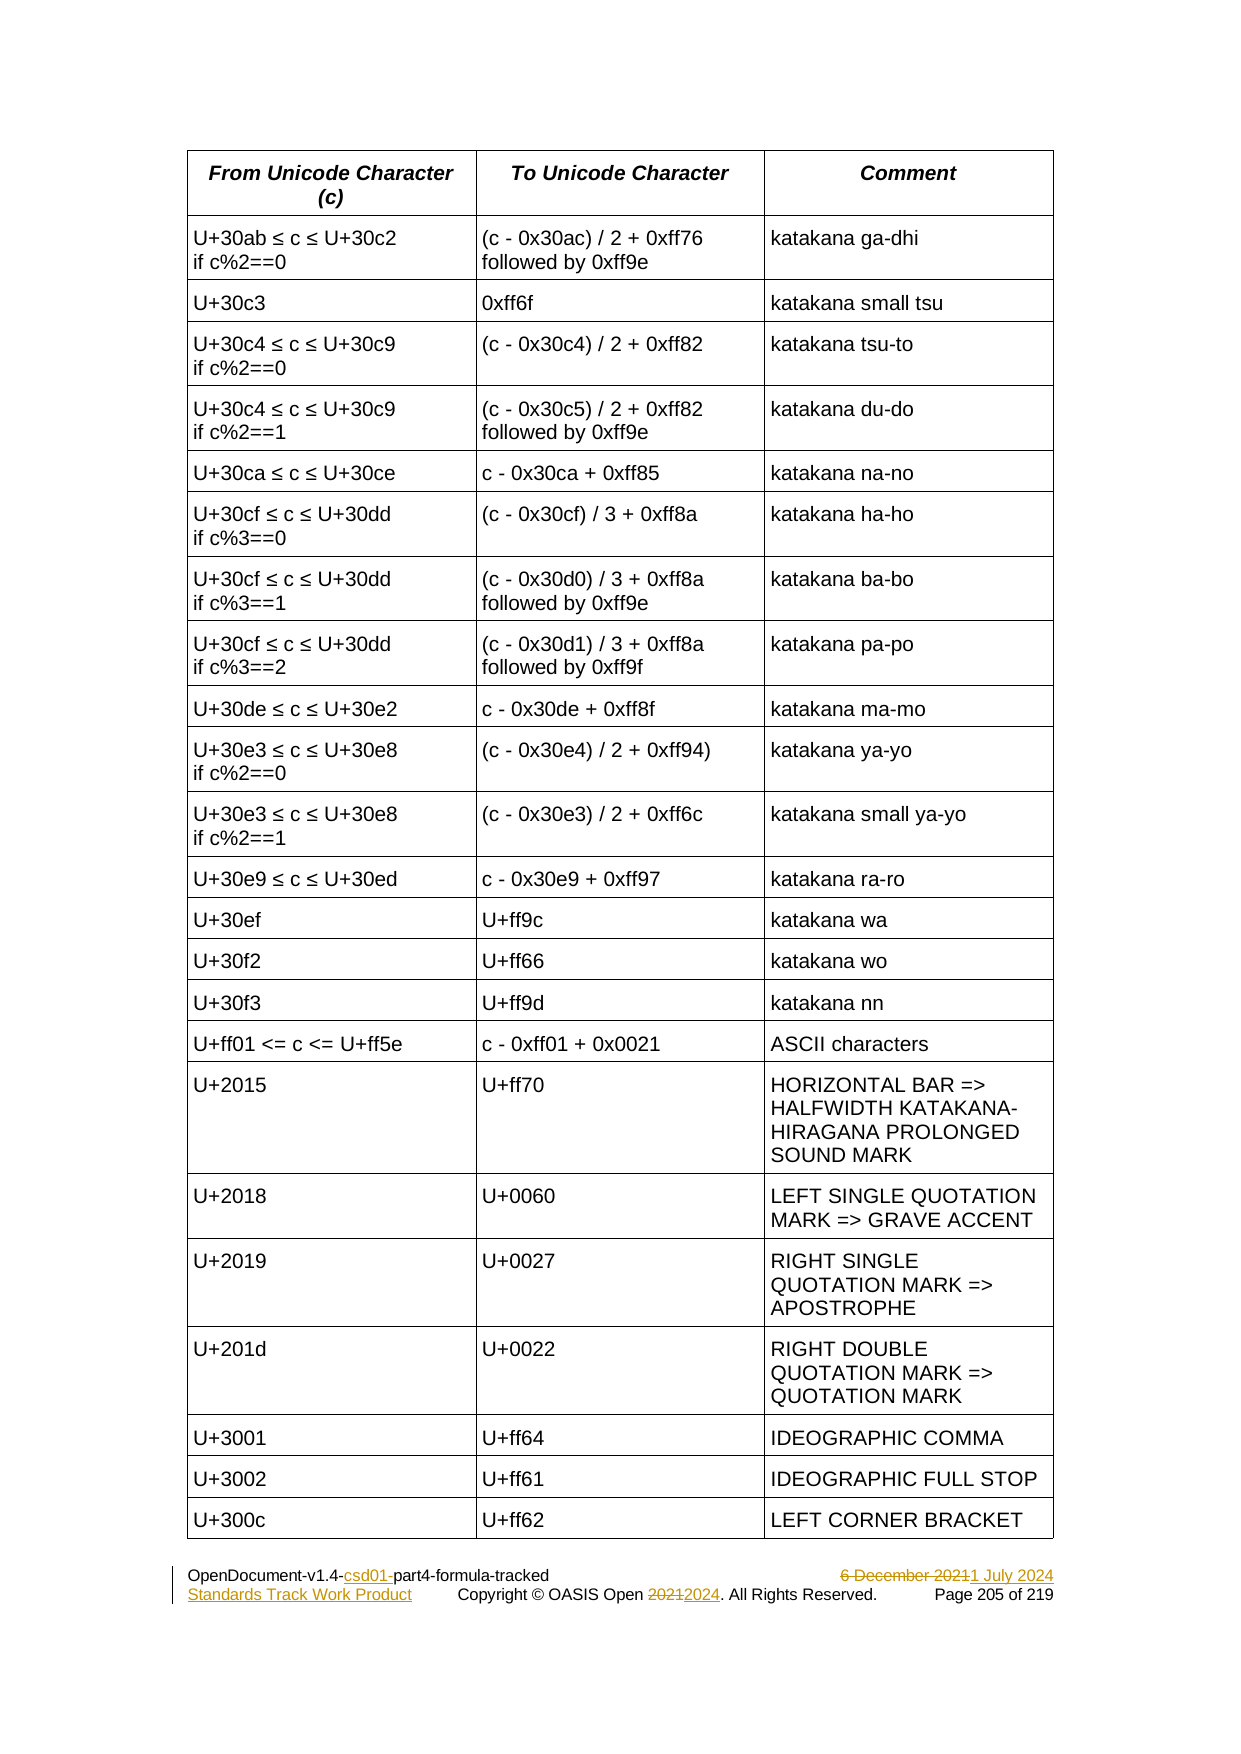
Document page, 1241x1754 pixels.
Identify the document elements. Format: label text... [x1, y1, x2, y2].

table_cell U+3001 [188, 1415, 476, 1455]
table_cell U+30c4 ≤ c ≤ U+30c9 if c%2==1 [188, 386, 476, 450]
table_cell U+2015 [188, 1062, 476, 1173]
table_cell c - 0x30de + 0xff8f [477, 686, 764, 726]
table_cell katakana wo [765, 939, 1053, 979]
table_cell U+30e9 ≤ c ≤ U+30ed [188, 857, 476, 897]
table_cell (c - 0x30d1) / 3 + 0xff8a followed by 0xff9f [477, 621, 764, 685]
table_cell U+30cf ≤ c ≤ U+30dd if c%3==2 [188, 621, 476, 685]
table_cell U+3002 [188, 1456, 476, 1497]
table_cell c - 0x30e9 + 0xff97 [477, 857, 764, 897]
table_cell katakana ha-ho [765, 492, 1053, 556]
table_cell U+ff66 [477, 939, 764, 979]
table_cell U+30ca ≤ c ≤ U+30ce [188, 451, 476, 491]
table_cell U+ff9c [477, 898, 764, 938]
table_cell katakana ga-dhi [765, 216, 1053, 279]
table_cell (c - 0x30c5) / 2 + 0xff82 followed by 0xff9e [477, 386, 764, 450]
table_cell U+ff64 [477, 1415, 764, 1455]
table_cell katakana du-do [765, 386, 1053, 450]
table_cell U+30f2 [188, 939, 476, 979]
table_cell RIGHT SINGLE QUOTATION MARK => APOSTROPHE [765, 1239, 1053, 1326]
table_cell U+300c [188, 1498, 476, 1538]
table_cell (c - 0x30d0) / 3 + 0xff8a followed by 0xff9e [477, 557, 764, 620]
table_cell 0xff6f [477, 280, 764, 321]
table_cell (c - 0x30e4) / 2 + 0xff94) [477, 727, 764, 791]
table_cell U+30de ≤ c ≤ U+30e2 [188, 686, 476, 726]
table_cell HORIZONTAL BAR => HALFWIDTH KATAKANA-HIRAGANA PROLONGED SOUND MARK [765, 1062, 1053, 1173]
table_cell katakana ba-bo [765, 557, 1053, 620]
table_cell IDEOGRAPHIC FULL STOP [765, 1456, 1053, 1497]
table_cell U+2018 [188, 1174, 476, 1238]
table_cell U+ff62 [477, 1498, 764, 1538]
table_cell katakana pa-po [765, 621, 1053, 685]
table_header From Unicode Character (c) [188, 151, 476, 215]
table_cell katakana ra-ro [765, 857, 1053, 897]
table_cell (c - 0x30e3) / 2 + 0xff6c [477, 792, 764, 856]
table_header Comment [765, 151, 1053, 215]
table_cell katakana na-no [765, 451, 1053, 491]
table_cell U+30ab ≤ c ≤ U+30c2 if c%2==0 [188, 216, 476, 279]
table_cell U+ff01 <= c <= U+ff5e [188, 1021, 476, 1061]
table_cell katakana ya-yo [765, 727, 1053, 791]
table_cell katakana nn [765, 980, 1053, 1020]
table_cell RIGHT DOUBLE QUOTATION MARK => QUOTATION MARK [765, 1327, 1053, 1414]
table_cell katakana ma-mo [765, 686, 1053, 726]
table_cell U+2019 [188, 1239, 476, 1326]
table_cell U+201d [188, 1327, 476, 1414]
table_cell c - 0xff01 + 0x0021 [477, 1021, 764, 1061]
table_cell U+ff61 [477, 1456, 764, 1497]
table_cell U+30cf ≤ c ≤ U+30dd if c%3==1 [188, 557, 476, 620]
table_cell (c - 0x30cf) / 3 + 0xff8a [477, 492, 764, 556]
table_cell U+0060 [477, 1174, 764, 1238]
table_cell U+30c4 ≤ c ≤ U+30c9 if c%2==0 [188, 322, 476, 385]
table_cell (c - 0x30c4) / 2 + 0xff82 [477, 322, 764, 385]
table_cell U+30c3 [188, 280, 476, 321]
table_cell U+30e3 ≤ c ≤ U+30e8 if c%2==1 [188, 792, 476, 856]
table_cell LEFT CORNER BRACKET [765, 1498, 1053, 1538]
table_cell LEFT SINGLE QUOTATION MARK => GRAVE ACCENT [765, 1174, 1053, 1238]
table_cell c - 0x30ca + 0xff85 [477, 451, 764, 491]
table_cell katakana small tsu [765, 280, 1053, 321]
table_cell U+30cf ≤ c ≤ U+30dd if c%3==0 [188, 492, 476, 556]
table_header To Unicode Character [477, 151, 764, 215]
table_cell U+ff70 [477, 1062, 764, 1173]
table_cell U+0027 [477, 1239, 764, 1326]
table_cell U+30f3 [188, 980, 476, 1020]
table_cell U+30ef [188, 898, 476, 938]
table_cell ASCII characters [765, 1021, 1053, 1061]
table_cell katakana tsu-to [765, 322, 1053, 385]
table_cell (c - 0x30ac) / 2 + 0xff76 followed by 0xff9e [477, 216, 764, 279]
table_cell IDEOGRAPHIC COMMA [765, 1415, 1053, 1455]
table_cell U+0022 [477, 1327, 764, 1414]
table_cell katakana small ya-yo [765, 792, 1053, 856]
table_cell U+ff9d [477, 980, 764, 1020]
table_cell U+30e3 ≤ c ≤ U+30e8 if c%2==0 [188, 727, 476, 791]
table_cell katakana wa [765, 898, 1053, 938]
